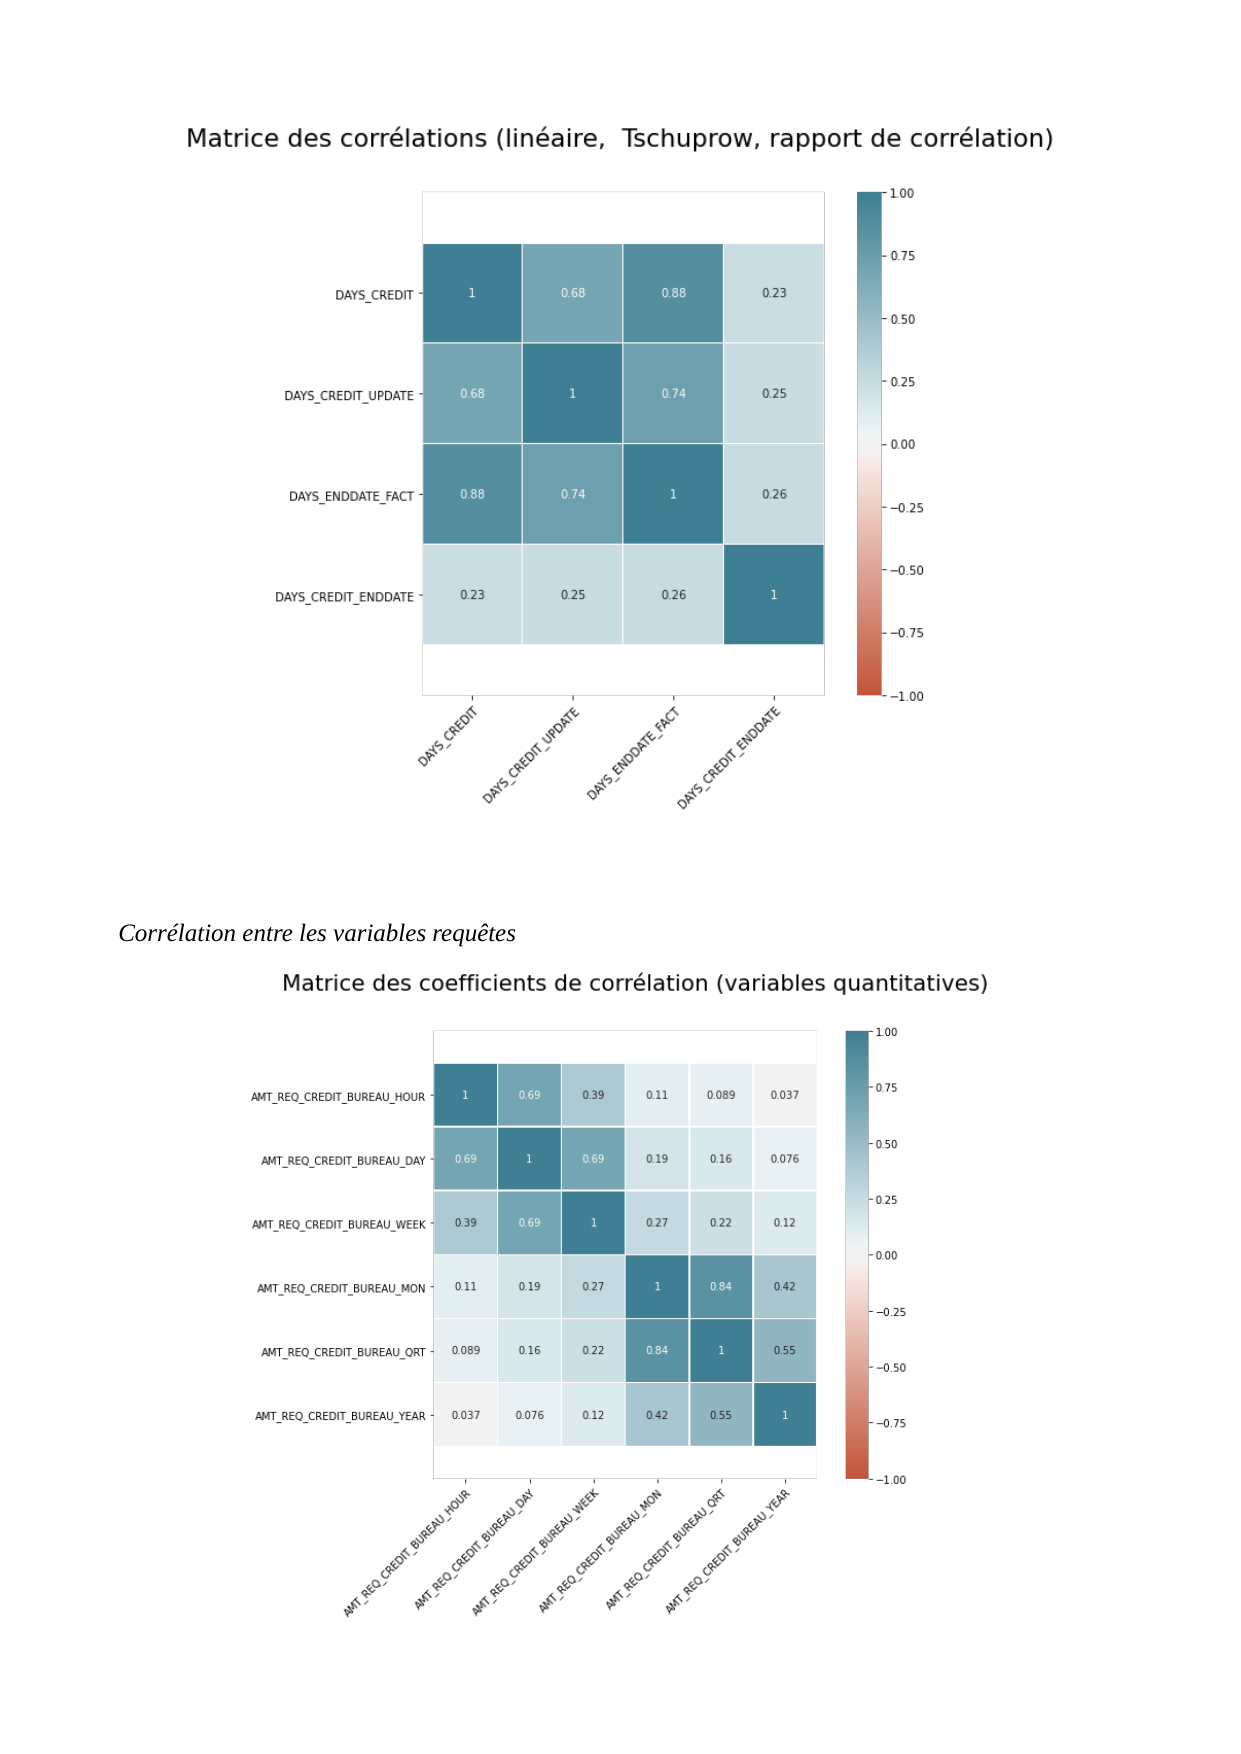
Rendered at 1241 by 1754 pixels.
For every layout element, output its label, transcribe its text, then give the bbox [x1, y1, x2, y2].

text Corrélation entre les variables requêtes [118, 918, 1122, 947]
picture [178, 118, 1062, 819]
picture [244, 965, 996, 1625]
